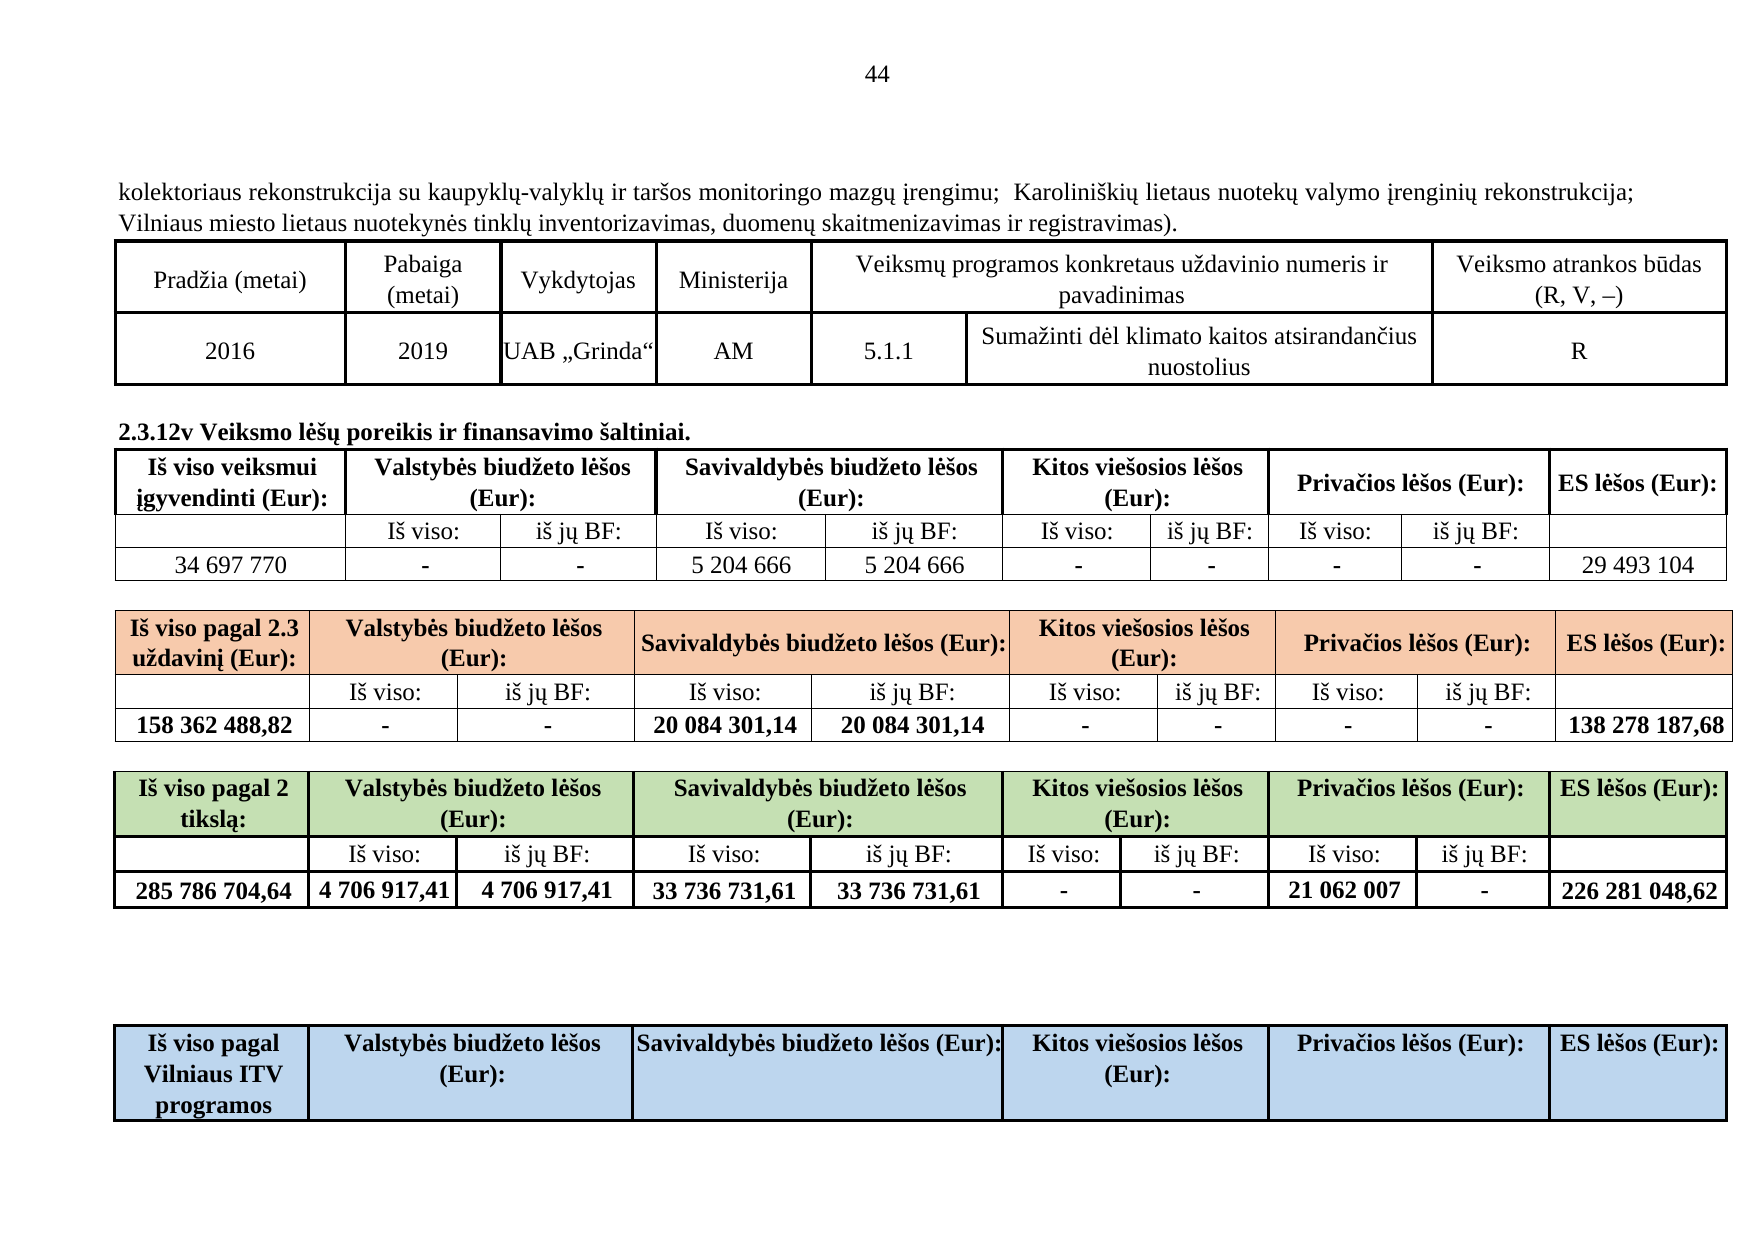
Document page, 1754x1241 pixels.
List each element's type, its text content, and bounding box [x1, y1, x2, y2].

table_cell 285 786 704,64 [116, 873, 307, 906]
table_header Iš viso pagal 2 tikslą: [116, 772, 307, 835]
table_header Veiksmų programos konkretaus uždavinio numeris ir pavadinimas [813, 243, 1431, 311]
table_cell iš jų BF: [458, 675, 634, 708]
table_cell 5 204 666 [657, 548, 825, 580]
table_cell [116, 675, 309, 708]
table_cell 5 204 666 [826, 548, 1002, 580]
table_header Kitos viešosios lėšos (Eur): [1004, 772, 1267, 835]
table_cell - [346, 548, 500, 580]
table_cell - [1269, 548, 1401, 580]
table_cell - [1004, 873, 1119, 906]
table_cell - [1418, 873, 1548, 906]
table_header Valstybės biudžeto lėšos (Eur): [347, 451, 654, 514]
table_cell 20 084 301,14 [812, 709, 1009, 741]
table_header ES lėšos (Eur): [1556, 611, 1732, 674]
table_header Iš viso veiksmui įgyvendinti (Eur): [117, 451, 344, 514]
table_header Kitos viešosios lėšos (Eur): [1004, 1027, 1267, 1119]
table_cell - [1122, 873, 1267, 906]
table_header ES lėšos (Eur): [1551, 772, 1725, 835]
table_header Ministerija [658, 243, 810, 311]
table_cell Iš viso: [1270, 838, 1415, 870]
table_header Kitos viešosios lėšos (Eur): [1004, 451, 1267, 514]
table_cell Iš viso: [635, 675, 811, 708]
table_cell 20 084 301,14 [635, 709, 811, 741]
table_cell Iš viso: [1010, 675, 1157, 708]
table_cell - [1003, 548, 1150, 580]
table_header Savivaldybės biudžeto lėšos (Eur): [635, 611, 1009, 674]
text kolektoriaus rekonstrukcija su kaupyklų-valyklų ir taršos monitoringo mazgų įrengimu; Karoliniškių lietaus nuotekų valymo įrenginių rekonstrukcija; Vilniaus miesto lietaus nuotekynės tinklų inventorizavimas, duomenų skaitmenizavimas ir registravimas). [118, 177, 1636, 237]
table_header Privačios lėšos (Eur): [1270, 772, 1548, 835]
table_cell iš jų BF: [1158, 675, 1275, 708]
table_cell 5.1.1 [813, 314, 965, 382]
table_cell iš jų BF: [458, 838, 632, 870]
table_cell iš jų BF: [1418, 838, 1548, 870]
table_cell 34 697 770 [116, 548, 345, 580]
table_cell UAB „Grinda“ [503, 314, 655, 382]
table_cell R [1434, 314, 1725, 382]
table_cell iš jų BF: [812, 838, 1001, 870]
table_header ES lėšos (Eur): [1551, 1027, 1725, 1119]
table_cell - [310, 709, 457, 741]
table_cell iš jų BF: [1418, 675, 1555, 708]
table_header Savivaldybės biudžeto lėšos (Eur): [634, 1027, 1001, 1119]
table_header Iš viso pagal Vilniaus ITV programos [116, 1027, 307, 1119]
table_cell Iš viso: [310, 838, 455, 870]
table_cell 4 706 917,41 [458, 873, 632, 906]
table_header Veiksmo atrankos būdas (R, V, –) [1434, 243, 1725, 311]
table_cell iš jų BF: [812, 675, 1009, 708]
table_cell - [501, 548, 656, 580]
table_header Pradžia (metai) [117, 243, 344, 311]
table_cell iš jų BF: [501, 515, 656, 547]
table_header Savivaldybės biudžeto lėšos (Eur): [635, 772, 1001, 835]
table_cell 21 062 007 [1270, 873, 1415, 906]
table_cell iš jų BF: [1122, 838, 1267, 870]
table_cell - [1158, 709, 1275, 741]
text 2.3.12v Veiksmo lėšų poreikis ir finansavimo šaltiniai. [118, 417, 1636, 445]
table_cell - [1418, 709, 1555, 741]
table_cell 2019 [347, 314, 499, 382]
table_cell - [458, 709, 634, 741]
table_cell [1550, 515, 1726, 547]
table_cell - [1151, 548, 1268, 580]
table_header Vykdytojas [503, 243, 655, 311]
table_cell iš jų BF: [1151, 515, 1268, 547]
table_cell - [1402, 548, 1549, 580]
table_cell iš jų BF: [826, 515, 1002, 547]
table_header Savivaldybės biudžeto lėšos (Eur): [658, 451, 1001, 514]
table_cell - [1010, 709, 1157, 741]
table_header Privačios lėšos (Eur): [1270, 1027, 1548, 1119]
table_header Kitos viešosios lėšos (Eur): [1010, 611, 1275, 674]
table_cell Iš viso: [310, 675, 457, 708]
table_header Valstybės biudžeto lėšos (Eur): [310, 611, 634, 674]
table_cell AM [658, 314, 810, 382]
table_cell Iš viso: [1276, 675, 1417, 708]
table_header Iš viso pagal 2.3 uždavinį (Eur): [116, 611, 309, 674]
table_cell Iš viso: [1003, 515, 1150, 547]
table_cell 4 706 917,41 [310, 873, 455, 906]
table_cell Iš viso: [346, 515, 500, 547]
table_header Valstybės biudžeto lėšos (Eur): [310, 1027, 631, 1119]
table_cell iš jų BF: [1402, 515, 1549, 547]
table_cell 33 736 731,61 [635, 873, 809, 906]
table_header ES lėšos (Eur): [1551, 451, 1725, 514]
table_cell [1551, 838, 1725, 870]
table_cell [116, 515, 345, 547]
table_cell Iš viso: [1004, 838, 1119, 870]
table_header Pabaiga (metai) [347, 243, 499, 311]
table_cell 29 493 104 [1550, 548, 1726, 580]
table_cell 138 278 187,68 [1556, 709, 1732, 741]
table_cell 226 281 048,62 [1551, 873, 1725, 906]
table_cell 158 362 488,82 [116, 709, 309, 741]
table_cell [116, 838, 307, 870]
table_cell 2016 [117, 314, 344, 382]
table_cell [1556, 675, 1732, 708]
table_cell Sumažinti dėl klimato kaitos atsirandančius nuostolius [968, 314, 1431, 382]
table_cell 33 736 731,61 [812, 873, 1001, 906]
table_cell Iš viso: [657, 515, 825, 547]
table_cell Iš viso: [635, 838, 809, 870]
table_header Privačios lėšos (Eur): [1270, 451, 1548, 514]
table_header Privačios lėšos (Eur): [1276, 611, 1555, 674]
table_header Valstybės biudžeto lėšos (Eur): [310, 772, 632, 835]
table_cell Iš viso: [1269, 515, 1401, 547]
table_cell - [1276, 709, 1417, 741]
